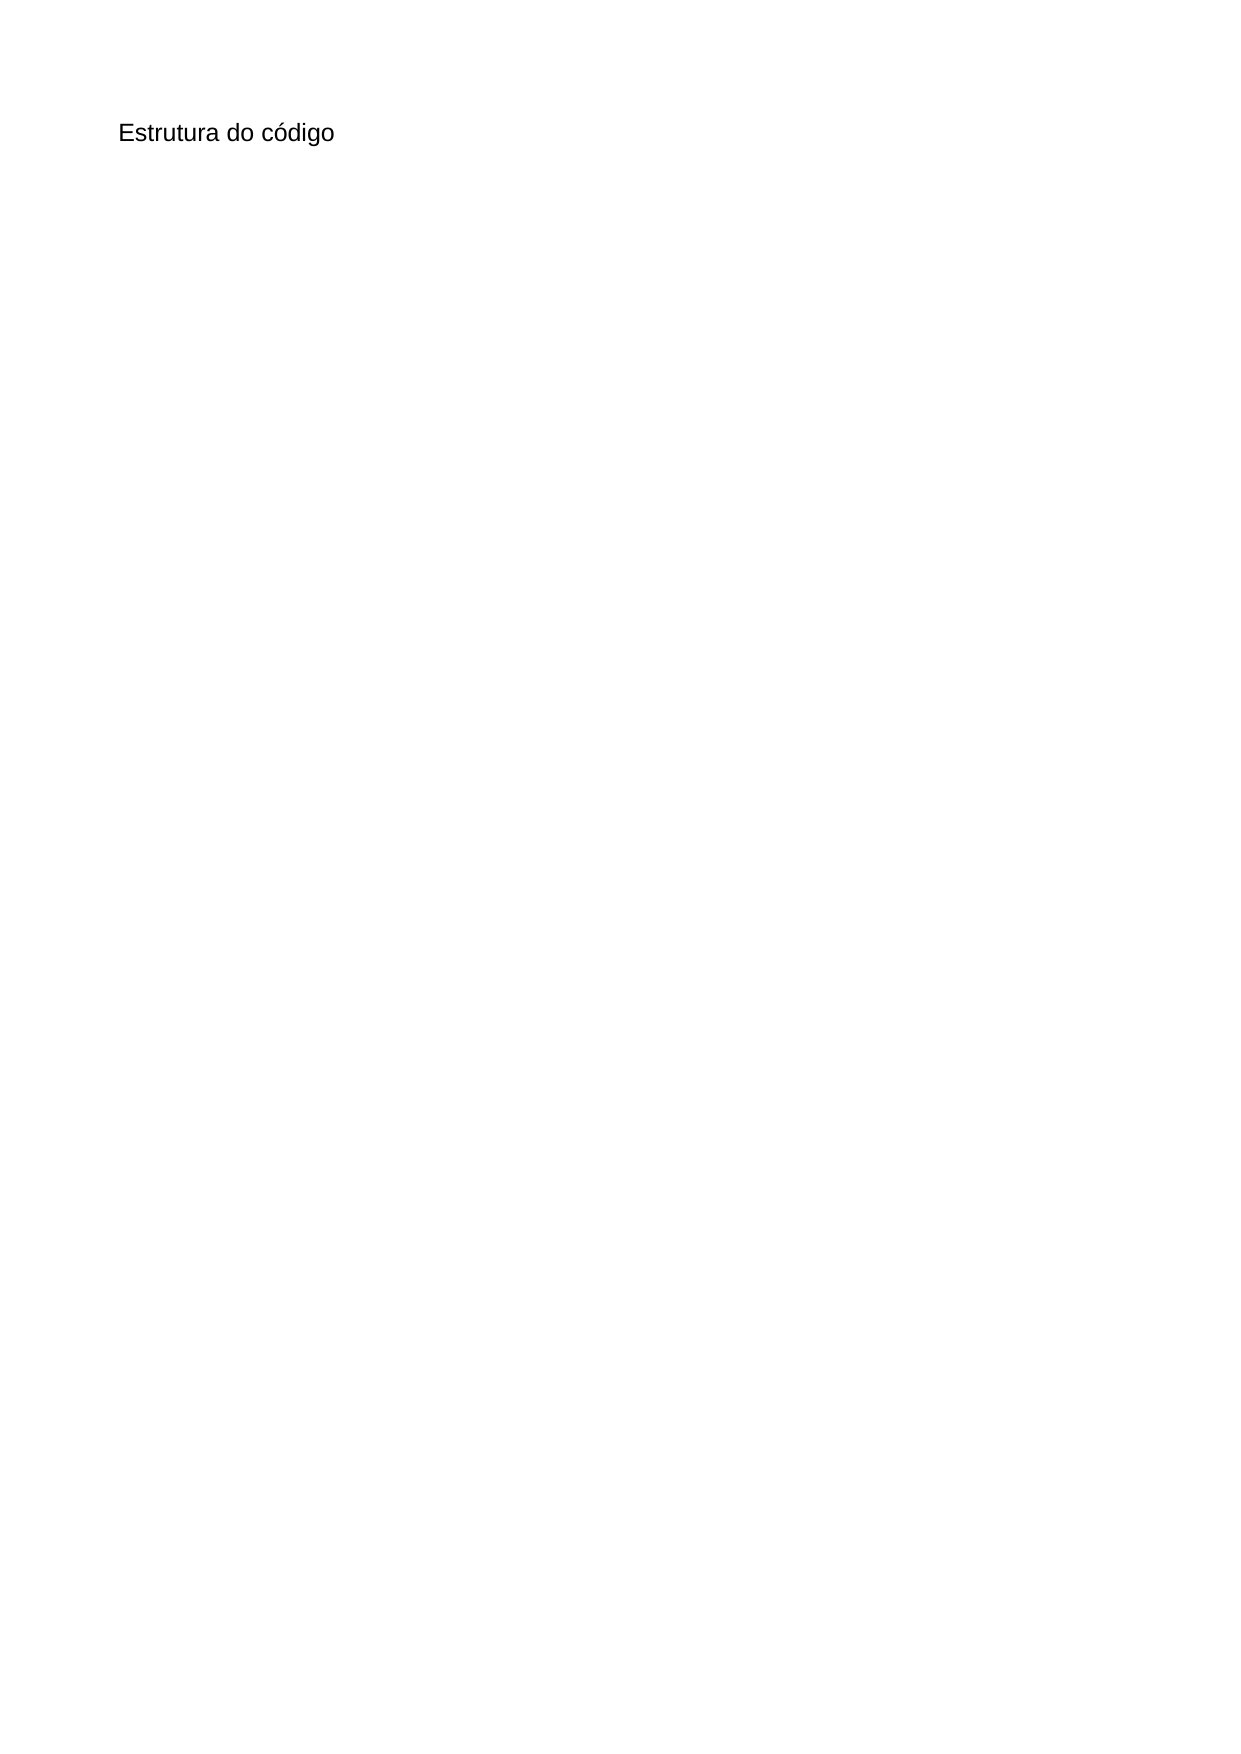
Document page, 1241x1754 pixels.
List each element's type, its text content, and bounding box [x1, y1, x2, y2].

text Estrutura do código [118, 118, 1122, 147]
